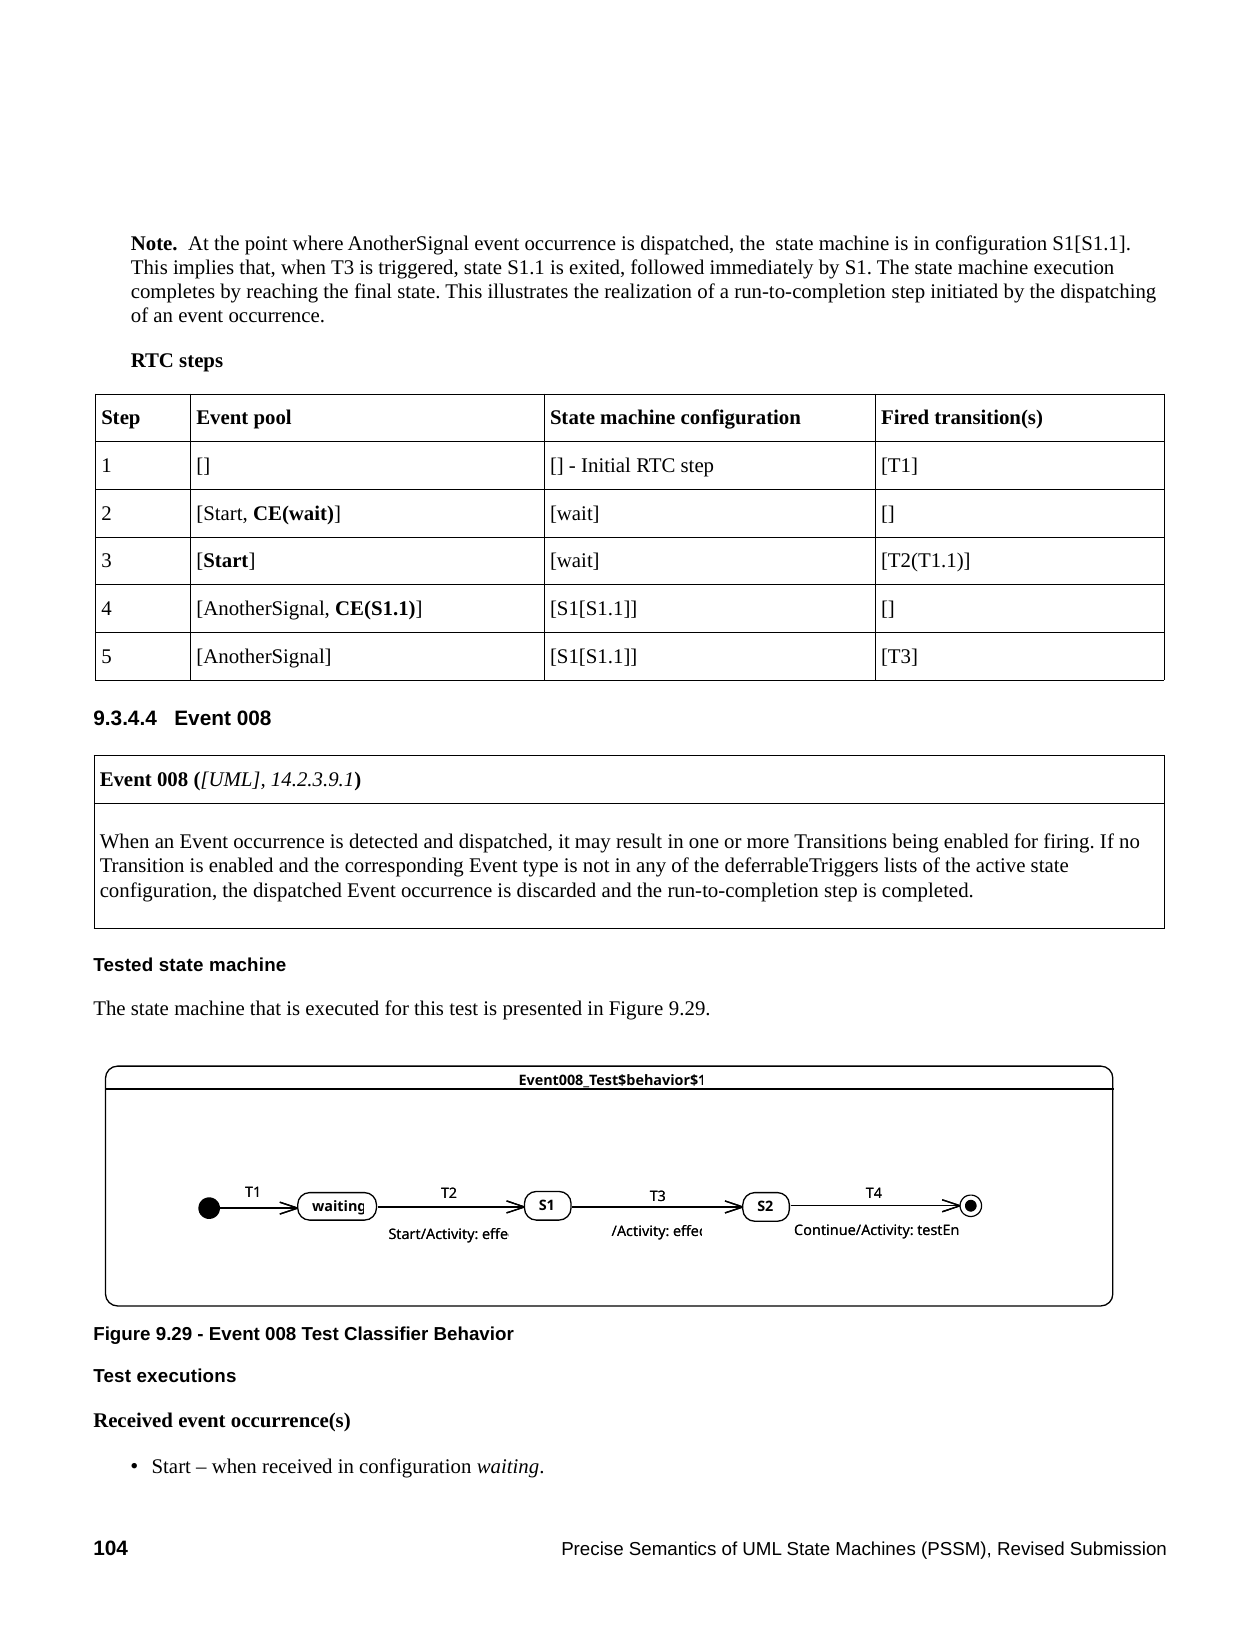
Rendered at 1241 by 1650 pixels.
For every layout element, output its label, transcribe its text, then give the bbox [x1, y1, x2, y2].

table_cell [Start] [191, 538, 544, 584]
table_cell [AnotherSignal, CE(S1.1)] [191, 585, 544, 632]
table_cell [T1] [876, 442, 1164, 489]
table_cell [T2(T1.1)] [876, 538, 1164, 584]
table_cell 2 [96, 490, 190, 537]
table_cell [AnotherSignal] [191, 633, 544, 680]
table_header State machine configuration [545, 395, 875, 441]
table_header Event 008 ([UML], 14.2.3.9.1) [95, 756, 1164, 802]
table_cell [Start, CE(wait)] [191, 490, 544, 537]
table_cell 5 [96, 633, 190, 680]
table_header Step [96, 395, 190, 441]
text RTC steps [131, 348, 1164, 372]
table_cell 4 [96, 585, 190, 632]
text The state machine that is executed for this test is presented in Figure 9.29. [93, 996, 1164, 1020]
table_cell [wait] [545, 538, 875, 584]
subtitle Event 008 [93, 705, 1164, 730]
table_header Fired transition(s) [876, 395, 1164, 441]
table_cell When an Event occurrence is detected and dispatched, it may result in one or more Transitions being enabled for firing. If no Transition is enabled and the corresponding Event type is not in any of the deferrableTriggers lists of the active state configuration, the dispatched Event occurrence is discarded and the run-to-completion step is completed. [95, 804, 1164, 928]
table_cell [T3] [876, 633, 1164, 680]
subtitle Test executions [93, 1041, 1164, 1387]
table_cell 1 [96, 442, 190, 489]
table_cell [] [191, 442, 544, 489]
text Received event occurrence(s) [93, 1408, 1164, 1432]
table_cell [] [876, 490, 1164, 537]
table_cell [S1[S1.1]] [545, 633, 875, 680]
table_cell [] [876, 585, 1164, 632]
table_cell 3 [96, 538, 190, 584]
list Start – when received in configuration waiting. [131, 1453, 1164, 1478]
table_cell [] - Initial RTC step [545, 442, 875, 489]
table_header Event pool [191, 395, 544, 441]
text Note. At the point where AnotherSignal event occurrence is dispatched, the state machine is in configuration S1[S1.1]. This implies that, when T3 is triggered, state S1.1 is exited, followed immediately by S1. The state machine execution completes by reaching the final state. This illustrates the realization of a run-to-completion step initiated by the dispatching of an event occurrence. [131, 231, 1164, 327]
table_cell [wait] [545, 490, 875, 537]
subtitle Tested state machine [93, 953, 1164, 975]
table_cell [S1[S1.1]] [545, 585, 875, 632]
text Figure 9.29 - Event 008 Test Classifier Behavior [93, 1054, 1127, 1344]
